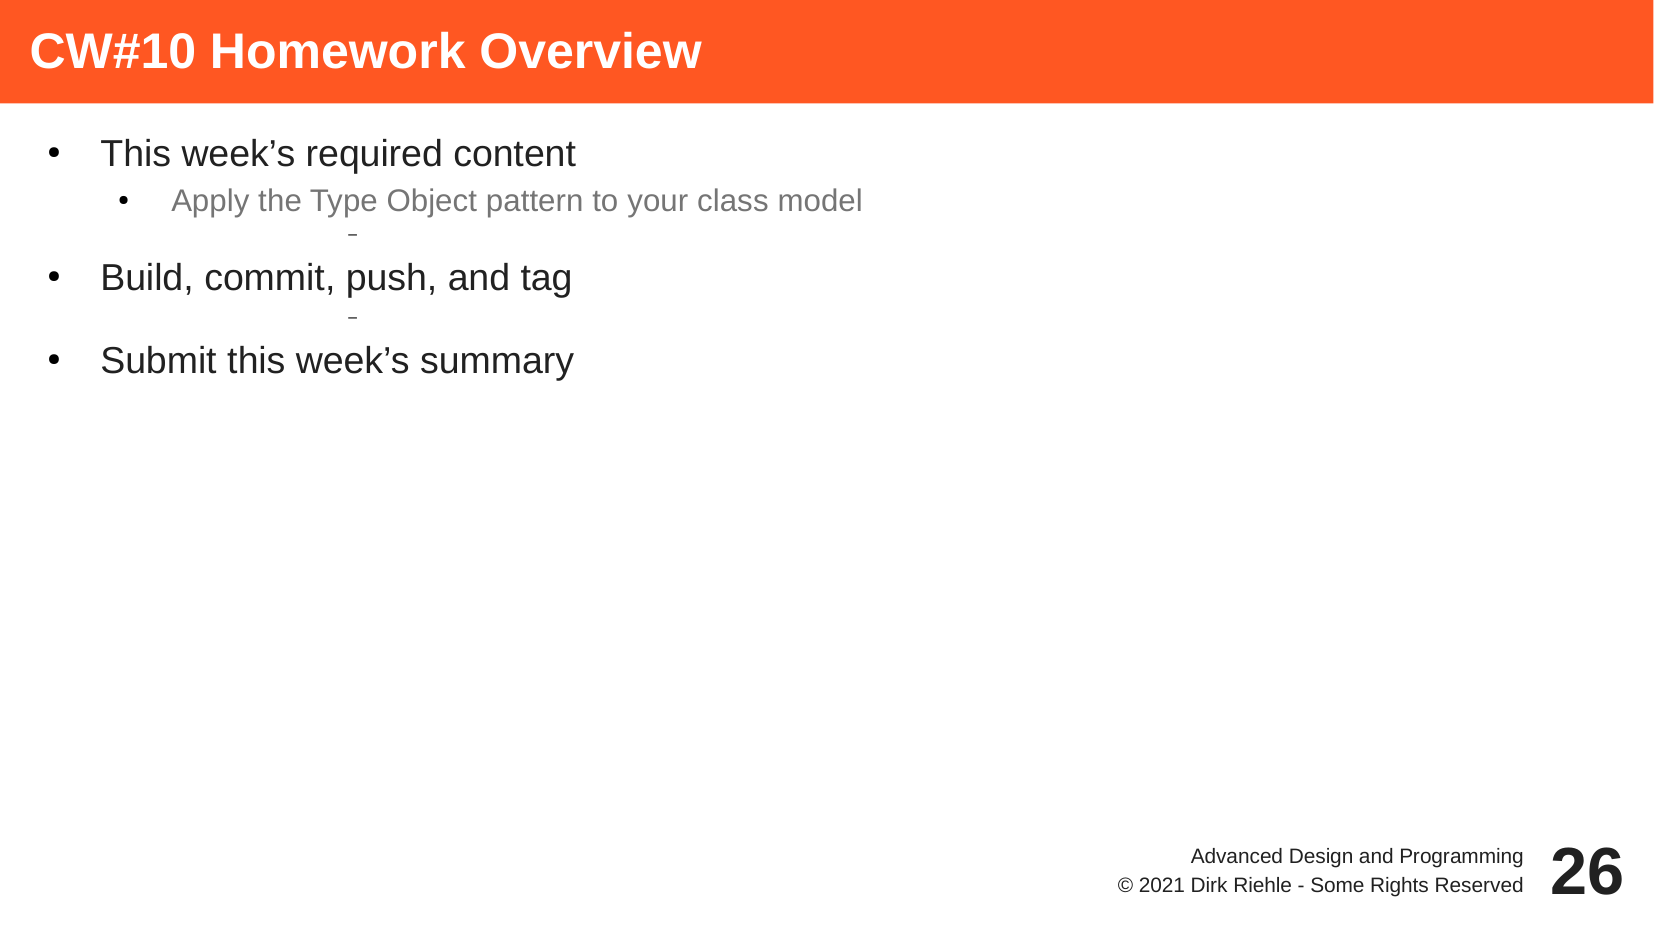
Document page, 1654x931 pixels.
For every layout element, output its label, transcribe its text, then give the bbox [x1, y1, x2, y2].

list This week’s required content Apply the Type Object pattern to your class model Build, commit, push, and tag Submit this week’s summary [29, 132, 1625, 813]
title CW#10 Homework Overview [0, 0, 1654, 104]
